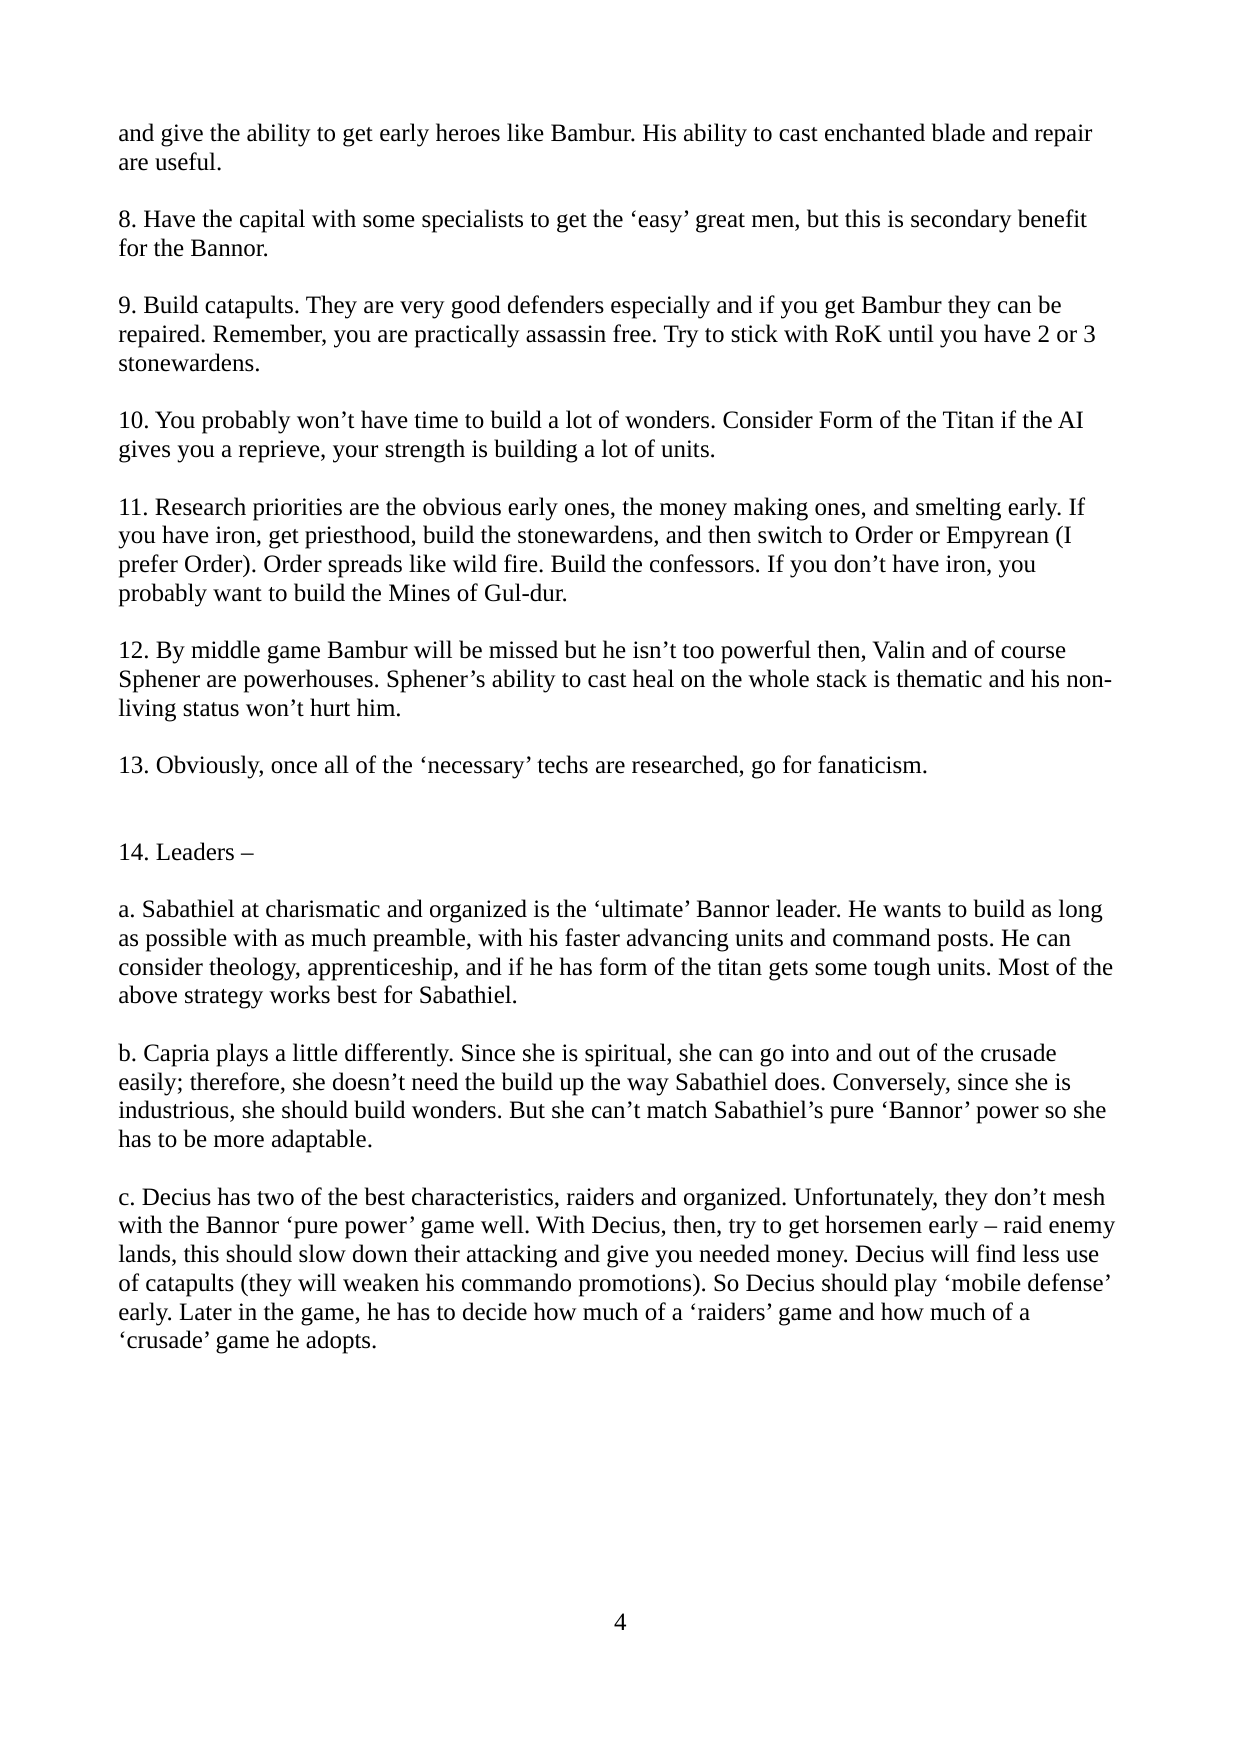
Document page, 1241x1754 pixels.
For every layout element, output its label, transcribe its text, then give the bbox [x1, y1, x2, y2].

text 9. Build catapults. They are very good defenders especially and if you get Bambur they can be repaired. Remember, you are practically assassin free. Try to stick with RoK until you have 2 or 3 stonewardens. [118, 291, 1122, 377]
text 11. Research priorities are the obvious early ones, the money making ones, and smelting early. If you have iron, get priesthood, build the stonewardens, and then switch to Order or Empyrean (I prefer Order). Order spreads like wild fire. Build the confessors. If you don’t have iron, you probably want to build the Mines of Gul-dur. [118, 492, 1122, 607]
text 13. Obviously, once all of the ‘necessary’ techs are researched, go for fanaticism. [118, 751, 1122, 779]
text 14. Leaders – [118, 837, 1122, 866]
text c. Decius has two of the best characteristics, raiders and organized. Unfortunately, they don’t mesh with the Bannor ‘pure power’ game well. With Decius, then, try to get horsemen early – raid enemy lands, this should slow down their attacking and give you needed money. Decius will find less use of catapults (they will weaken his commando promotions). So Decius should play ‘mobile defense’ early. Later in the game, he has to decide how much of a ‘raiders’ game and how much of a ‘crusade’ game he adopts. [118, 1182, 1122, 1354]
text 10. You probably won’t have time to build a lot of wonders. Consider Form of the Titan if the AI gives you a reprieve, your strength is building a lot of units. [118, 406, 1122, 463]
text 8. Have the capital with some specialists to get the ‘easy’ great men, but this is secondary benefit for the Bannor. [118, 204, 1122, 262]
text a. Sabathiel at charismatic and organized is the ‘ultimate’ Bannor leader. He wants to build as long as possible with as much preamble, with his faster advancing units and command posts. He can consider theology, apprenticeship, and if he has form of the titan gets some tough units. Most of the above strategy works best for Sabathiel. [118, 894, 1122, 1009]
text and give the ability to get early heroes like Bambur. His ability to cast enchanted blade and repair are useful. [118, 118, 1122, 176]
text 12. By middle game Bambur will be missed but he isn’t too powerful then, Valin and of course Sphener are powerhouses. Sphener’s ability to cast heal on the whole stack is thematic and his non-living status won’t hurt him. [118, 636, 1122, 722]
text b. Capria plays a little differently. Since she is spiritual, she can go into and out of the crusade easily; therefore, she doesn’t need the build up the way Sabathiel does. Conversely, since she is industrious, she should build wonders. But she can’t match Sabathiel’s pure ‘Bannor’ power so she has to be more adaptable. [118, 1038, 1122, 1153]
